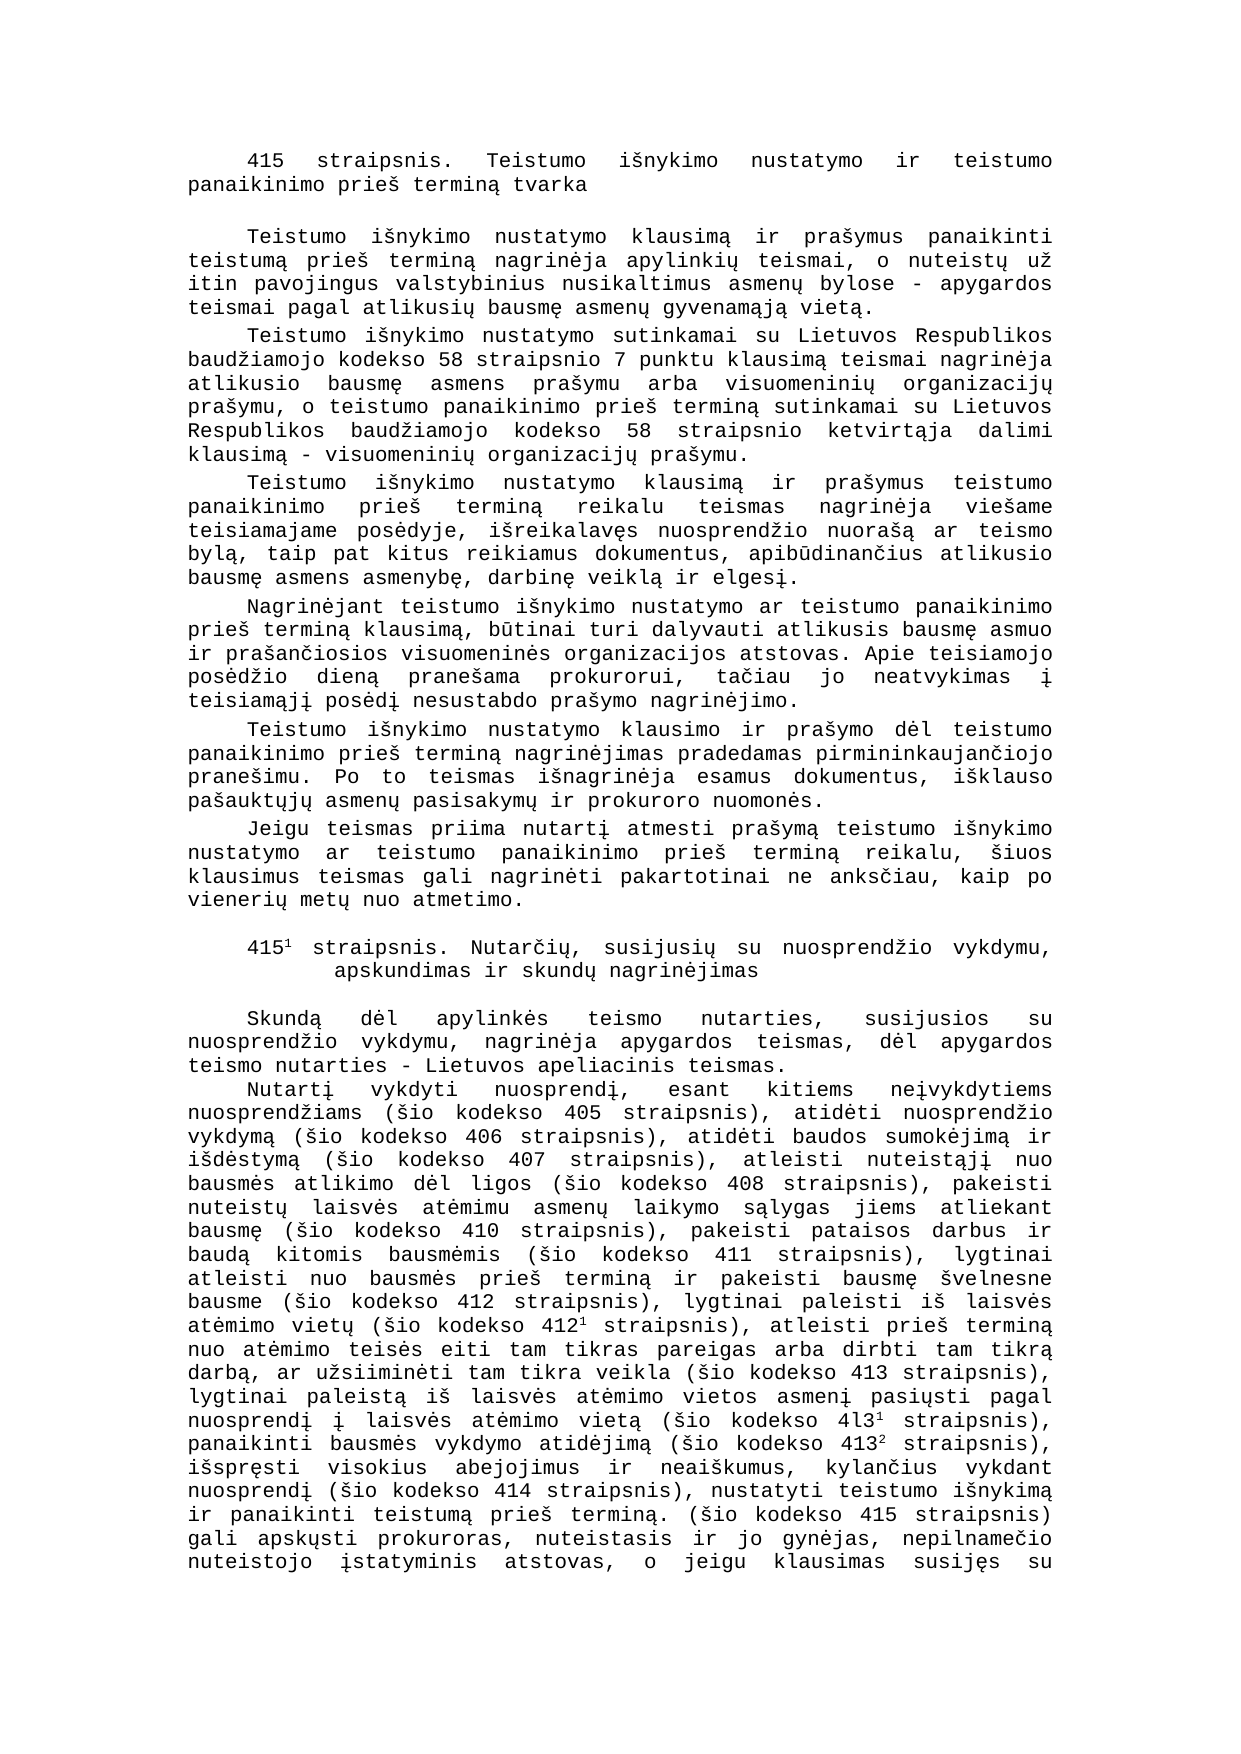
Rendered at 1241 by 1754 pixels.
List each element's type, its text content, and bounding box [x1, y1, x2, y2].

text 4151 straipsnis. Nutarčių, susijusių su nuosprendžio vykdymu, apskundimas ir skundų nagrinėjimas [247, 937, 1053, 984]
text Nagrinėjant teistumo išnykimo nustatymo ar teistumo panaikinimo prieš terminą klausimą, būtinai turi dalyvauti atlikusis bausmę asmuo ir prašančiosios visuomeninės organizacijos atstovas. Apie teisiamojo posėdžio dieną pranešama prokurorui, tačiau jo neatvykimas į teisiamąjį posėdį nesustabdo prašymo nagrinėjimo. [187, 596, 1053, 714]
text Teistumo išnykimo nustatymo klausimą ir prašymus panaikinti teistumą prieš terminą nagrinėja apylinkių teismai, o nuteistų už itin pavojingus valstybinius nusikaltimus asmenų bylose - apygardos teismai pagal atlikusių bausmę asmenų gyvenamąją vietą. [187, 226, 1053, 321]
text Skundą dėl apylinkės teismo nutarties, susijusios su nuosprendžio vykdymu, nagrinėja apygardos teismas, dėl apygardos teismo nutarties - Lietuvos apeliacinis teismas. [187, 1008, 1053, 1078]
text Teistumo išnykimo nustatymo klausimą ir prašymus teistumo panaikinimo prieš terminą reikalu teismas nagrinėja viešame teisiamajame posėdyje, išreikalavęs nuosprendžio nuorašą ar teismo bylą, taip pat kitus reikiamus dokumentus, apibūdinančius atlikusio bausmę asmens asmenybę, darbinę veiklą ir elgesį. [187, 472, 1053, 591]
text Nutartį vykdyti nuosprendį, esant kitiems neįvykdytiems nuosprendžiams (šio kodekso 405 straipsnis), atidėti nuosprendžio vykdymą (šio kodekso 406 straipsnis), atidėti baudos sumokėjimą ir išdėstymą (šio kodekso 407 straipsnis), atleisti nuteistąjį nuo bausmės atlikimo dėl ligos (šio kodekso 408 straipsnis), pakeisti nuteistų laisvės atėmimu asmenų laikymo sąlygas jiems atliekant bausmę (šio kodekso 410 straipsnis), pakeisti pataisos darbus ir baudą kitomis bausmėmis (šio kodekso 411 straipsnis), lygtinai atleisti nuo bausmės prieš terminą ir pakeisti bausmę švelnesne bausme (šio kodekso 412 straipsnis), lygtinai paleisti iš laisvės atėmimo vietų (šio kodekso 4121 straipsnis), atleisti prieš terminą nuo atėmimo teisės eiti tam tikras pareigas arba dirbti tam tikrą darbą, ar užsiiminėti tam tikra veikla (šio kodekso 413 straipsnis), lygtinai paleistą iš laisvės atėmimo vietos asmenį pasiųsti pagal nuosprendį į laisvės atėmimo vietą (šio kodekso 4l31 straipsnis), panaikinti bausmės vykdymo atidėjimą (šio kodekso 4132 straipsnis), išspręsti visokius abejojimus ir neaiškumus, kylančius vykdant nuosprendį (šio kodekso 414 straipsnis), nustatyti teistumo išnykimą ir panaikinti teistumą prieš terminą. (šio kodekso 415 straipsnis) gali apskųsti prokuroras, nuteistasis ir jo gynėjas, nepilnamečio nuteistojo įstatyminis atstovas, o jeigu klausimas susijęs su [187, 1078, 1053, 1575]
text Teistumo išnykimo nustatymo sutinkamai su Lietuvos Respublikos baudžiamojo kodekso 58 straipsnio 7 punktu klausimą teismai nagrinėja atlikusio bausmę asmens prašymu arba visuomeninių organizacijų prašymu, o teistumo panaikinimo prieš terminą sutinkamai su Lietuvos Respublikos baudžiamojo kodekso 58 straipsnio ketvirtąja dalimi klausimą - visuomeninių organizacijų prašymu. [187, 326, 1053, 467]
text Teistumo išnykimo nustatymo klausimo ir prašymo dėl teistumo panaikinimo prieš terminą nagrinėjimas pradedamas pirmininkaujančiojo pranešimu. Po to teismas išnagrinėja esamus dokumentus, išklauso pašauktųjų asmenų pasisakymų ir prokuroro nuomonės. [187, 719, 1053, 813]
text 415 straipsnis. Teistumo išnykimo nustatymo ir teistumo panaikinimo prieš terminą tvarka [187, 150, 1053, 197]
text Jeigu teismas priima nutartį atmesti prašymą teistumo išnykimo nustatymo ar teistumo panaikinimo prieš terminą reikalu, šiuos klausimus teismas gali nagrinėti pakartotinai ne anksčiau, kaip po vienerių metų nuo atmetimo. [187, 818, 1053, 913]
